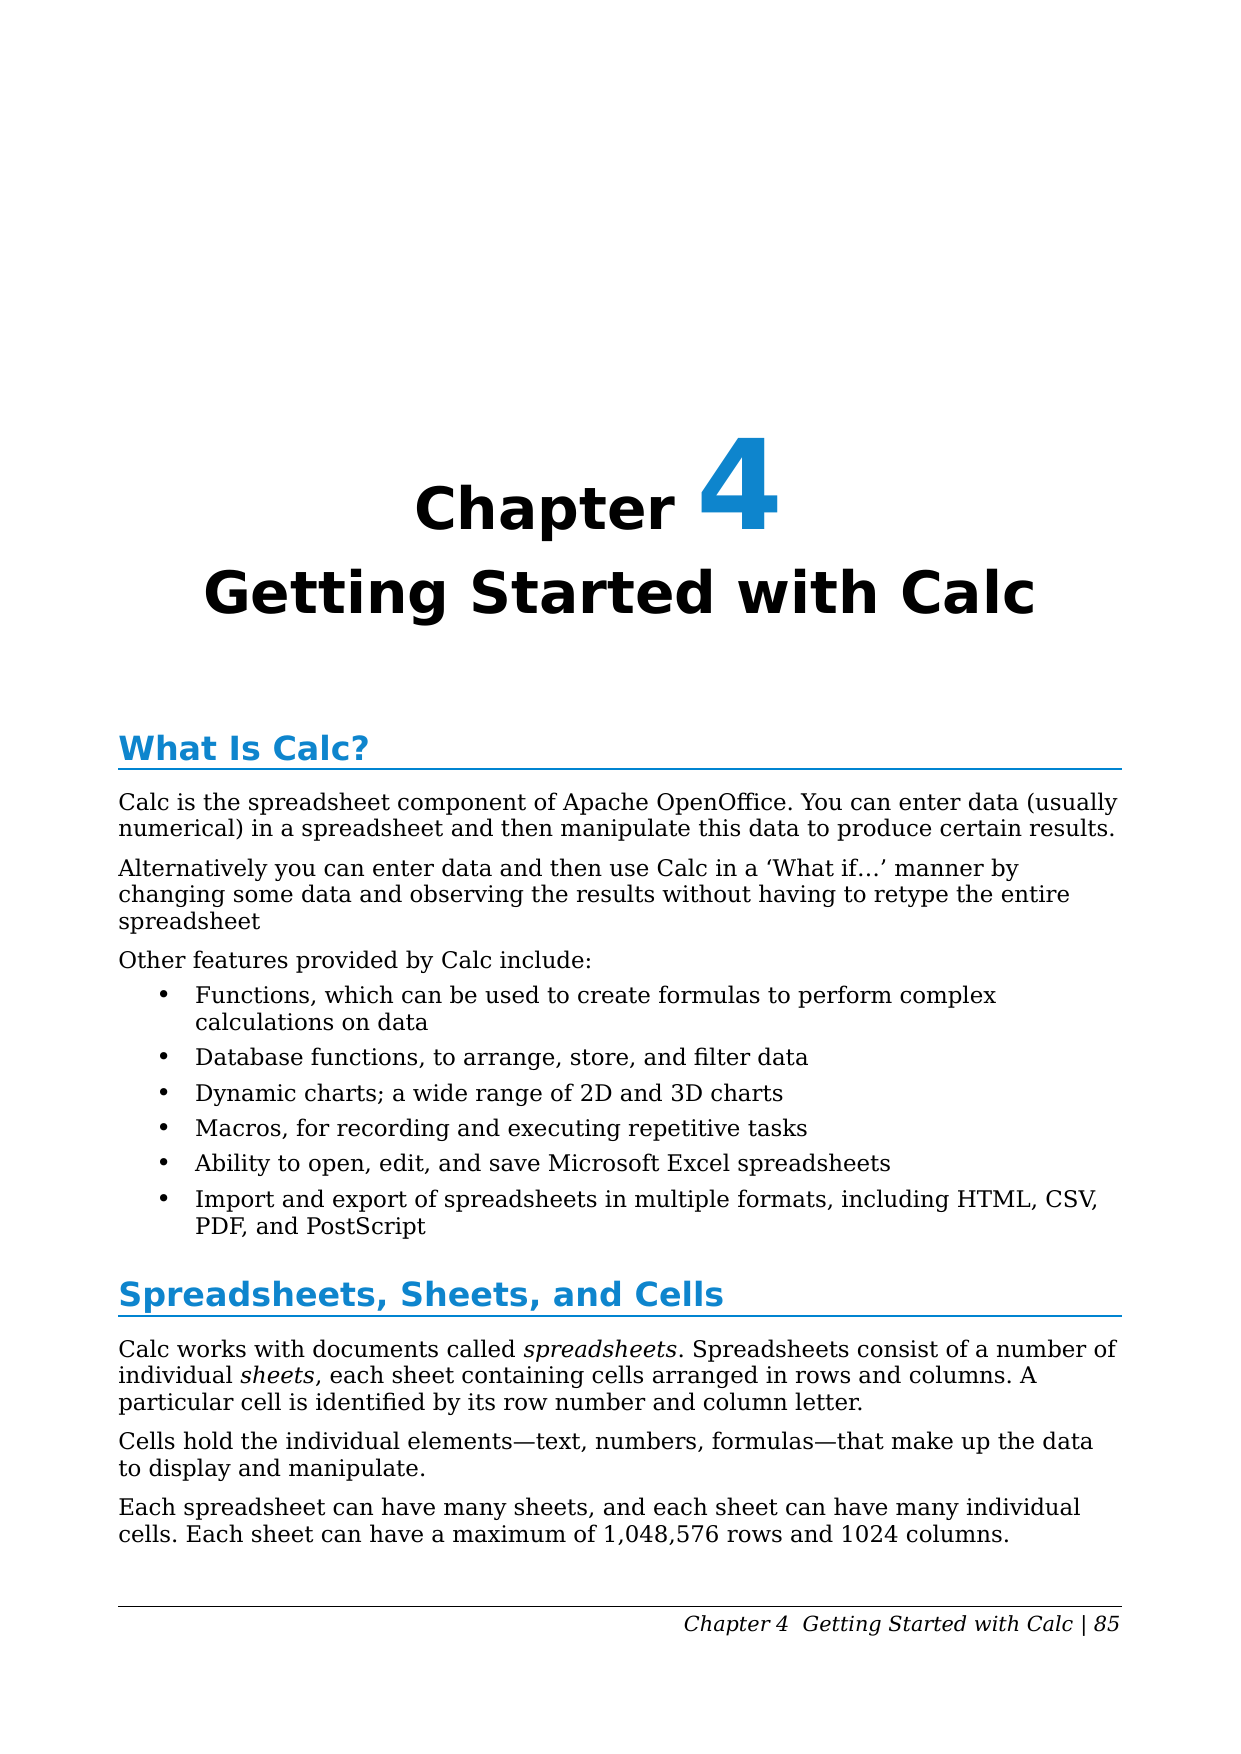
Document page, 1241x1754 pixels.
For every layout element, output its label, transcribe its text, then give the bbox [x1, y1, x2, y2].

text Calc works with documents called spreadsheets. Spreadsheets consist of a number of individual sheets, each sheet containing cells arranged in rows and columns. A particular cell is identified by its row number and column letter. [118, 1336, 1122, 1416]
text Calc is the spreadsheet component of Apache OpenOffice. You can enter data (usually numerical) in a spreadsheet and then manipulate this data to produce certain results. [118, 789, 1122, 842]
list Macros, for recording and executing repetitive tasks [156, 1113, 1122, 1142]
list Import and export of spreadsheets in multiple formats, including HTML, CSV, PDF, and PostScript [156, 1184, 1122, 1240]
list Other features provided by Calc include: [118, 947, 1122, 974]
list Ability to open, edit, and save Microsoft Excel spreadsheets [156, 1149, 1122, 1178]
list Dynamic charts; a wide range of 2D and 3D charts [156, 1078, 1122, 1107]
subtitle What Is Calc? [118, 729, 1122, 768]
text Cells hold the individual elements—text, numbers, formulas—that make up the data to display and manipulate. [118, 1428, 1122, 1482]
subtitle Spreadsheets, Sheets, and Cells [118, 1276, 1122, 1315]
list Database functions, to arrange, store, and filter data [156, 1042, 1122, 1072]
text Each spreadsheet can have many sheets, and each sheet can have many individual cells. Each sheet can have a maximum of 1,048,576 rows and 1024 columns. [118, 1494, 1122, 1547]
text Alternatively you can enter data and then use Calc in a ‘What if…’ manner by changing some data and observing the results without having to retype the entire spreadsheet [118, 855, 1122, 935]
list Functions, which can be used to create formulas to perform complex calculations on data [156, 980, 1122, 1036]
subtitle Chapter 4 Getting Started with Calc [118, 413, 1122, 627]
